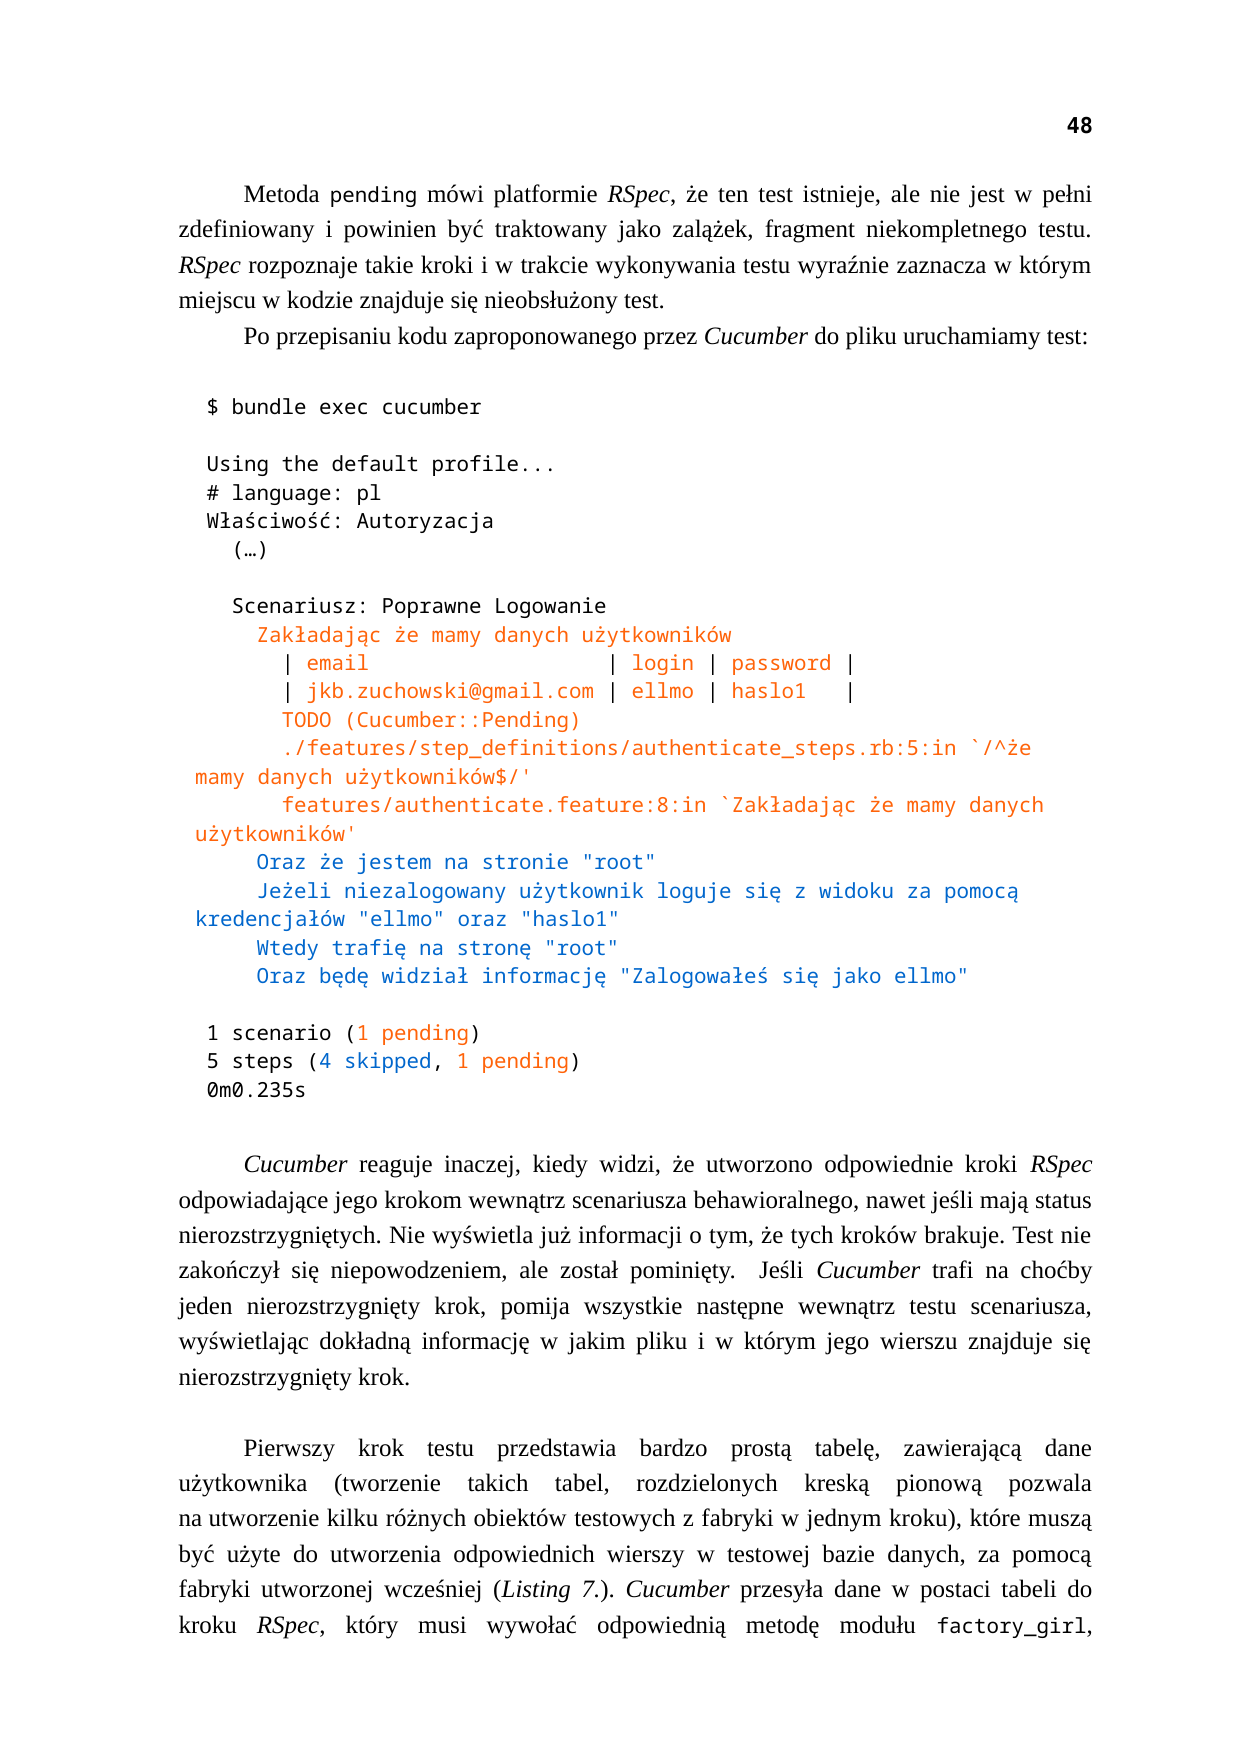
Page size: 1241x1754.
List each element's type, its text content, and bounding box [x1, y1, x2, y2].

text Po przepisaniu kodu zaproponowanego przez Cucumber do pliku uruchamiamy test: [178, 316, 1093, 351]
text Pierwszy krok testu przedstawia bardzo prostą tabelę, zawierającą dane użytkownika (tworzenie takich tabel, rozdzielonych kreską pionową pozwala na utworzenie kilku różnych obiektów testowych z fabryki w jednym kroku), które muszą być użyte do utworzenia odpowiednich wierszy w testowej bazie danych, za pomocą fabryki utworzonej wcześniej (Listing 7.). Cucumber przesyła dane w postaci tabeli do kroku RSpec, który musi wywołać odpowiednią metodę modułu factory_girl, [178, 1428, 1093, 1640]
table_header $ bundle exec cucumber Using the default profile... # language: pl Właściwość: Autoryzacja (…) Scenariusz: Poprawne Logowanie Zakładając że mamy danych użytkowników | email | login | password | | jkb.zuchowski@gmail.com | ellmo | haslo1 | TODO (Cucumber::Pending) ./features/step_definitions/authenticate_steps.rb:5:in `/^że mamy danych użytkowników$/' features/authenticate.feature:8:in `Zakładając że mamy danych użytkowników' Oraz że jestem na stronie "root" Jeżeli niezalogowany użytkownik loguje się z widoku za pomocą kredencjałów "ellmo" oraz "haslo1" Wtedy trafię na stronę "root" Oraz będę widział informację "Zalogowałeś się jako ellmo" 1 scenario (1 pending) 5 steps (4 skipped, 1 pending) 0m0.235s [177, 387, 1093, 1109]
text Cucumber reaguje inaczej, kiedy widzi, że utworzono odpowiednie kroki RSpec odpowiadające jego krokom wewnątrz scenariusza behawioralnego, nawet jeśli mają status nierozstrzygniętych. Nie wyświetla już informacji o tym, że tych kroków brakuje. Test nie zakończył się niepowodzeniem, ale został pominięty. Jeśli Cucumber trafi na choćby jeden nierozstrzygnięty krok, pomija wszystkie następne wewnątrz testu scenariusza, wyświetlając dokładną informację w jakim pliku i w którym jego wierszu znajduje się nierozstrzygnięty krok. [178, 1144, 1093, 1392]
text Metoda pending mówi platformie RSpec, że ten test istnieje, ale nie jest w pełni zdefiniowany i powinien być traktowany jako zalążek, fragment niekompletnego testu. RSpec rozpoznaje takie kroki i w trakcie wykonywania testu wyraźnie zaznacza w którym miejscu w kodzie znajduje się nieobsłużony test. [178, 174, 1093, 316]
